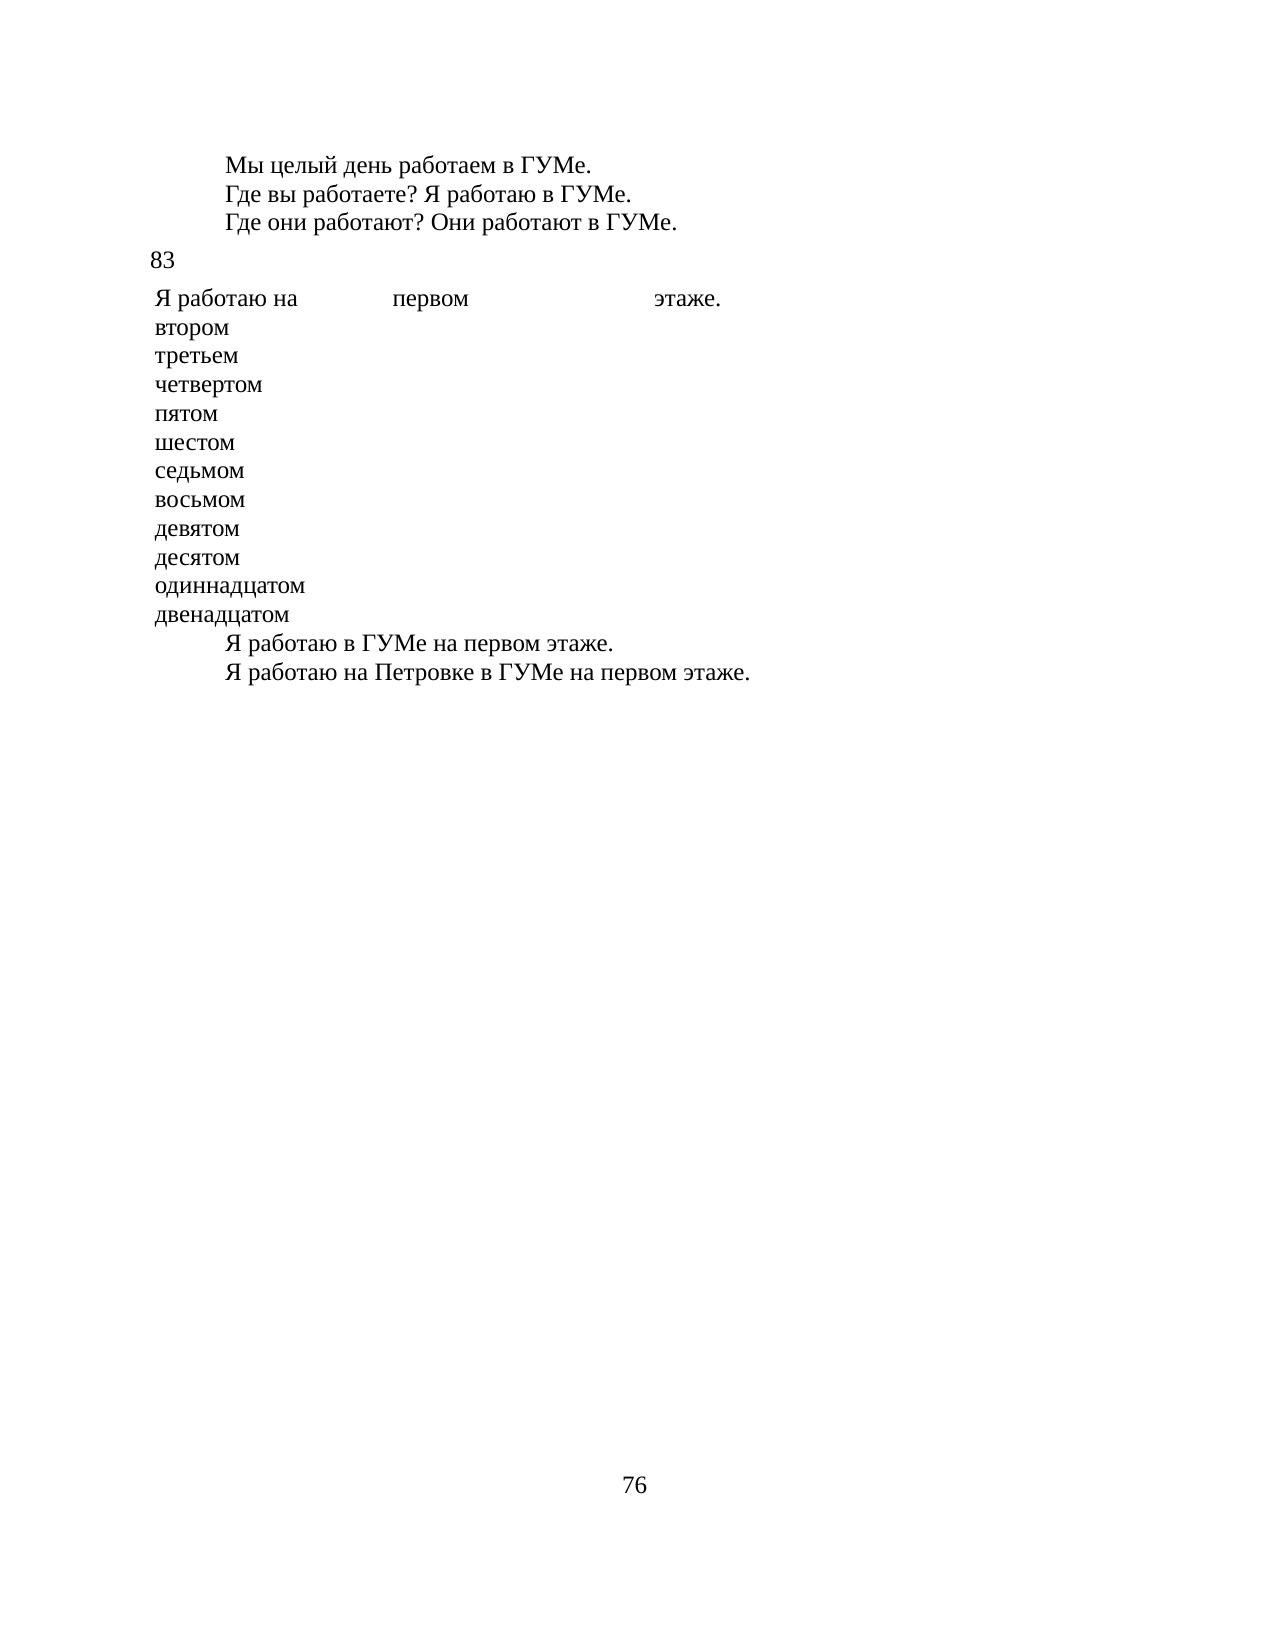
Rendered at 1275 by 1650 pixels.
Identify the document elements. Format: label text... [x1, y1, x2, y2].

table_cell шестом [150, 427, 388, 455]
table_cell [388, 455, 1125, 484]
table_cell [388, 570, 1125, 599]
table_header этаже. [649, 283, 1125, 312]
table_cell [388, 513, 1125, 542]
table_cell третьем [150, 340, 388, 369]
table_cell четвертом [150, 369, 388, 398]
text Мы целый день работаем в ГУМе. [225, 150, 1125, 179]
table_cell [388, 542, 1125, 570]
table_cell [388, 427, 1125, 455]
table_cell втором [150, 312, 388, 340]
table_cell [388, 312, 1125, 340]
table_cell седьмом [150, 455, 388, 484]
table_cell [388, 484, 1125, 513]
table_cell восьмом [150, 484, 388, 513]
table_header первом [388, 283, 649, 312]
table_cell двенадцатом [150, 599, 388, 628]
text Я работаю на Петровке в ГУМе на первом этаже. [225, 657, 1125, 685]
table_cell девятом [150, 513, 388, 542]
table_cell пятом [150, 398, 388, 427]
text 83 [150, 245, 1125, 274]
table_cell [388, 340, 1125, 369]
table_cell десятом [150, 542, 388, 570]
table_cell [388, 599, 1125, 628]
table_header Я работаю на [150, 283, 388, 312]
table_cell одиннадцатом [150, 570, 388, 599]
text Где вы работаете? Я работаю в ГУМе. [225, 179, 1125, 207]
text Где они работают? Они работают в ГУМе. [225, 207, 1125, 236]
text Я работаю в ГУМе на первом этаже. [225, 628, 1125, 657]
table_cell [388, 398, 1125, 427]
table_cell [388, 369, 1125, 398]
